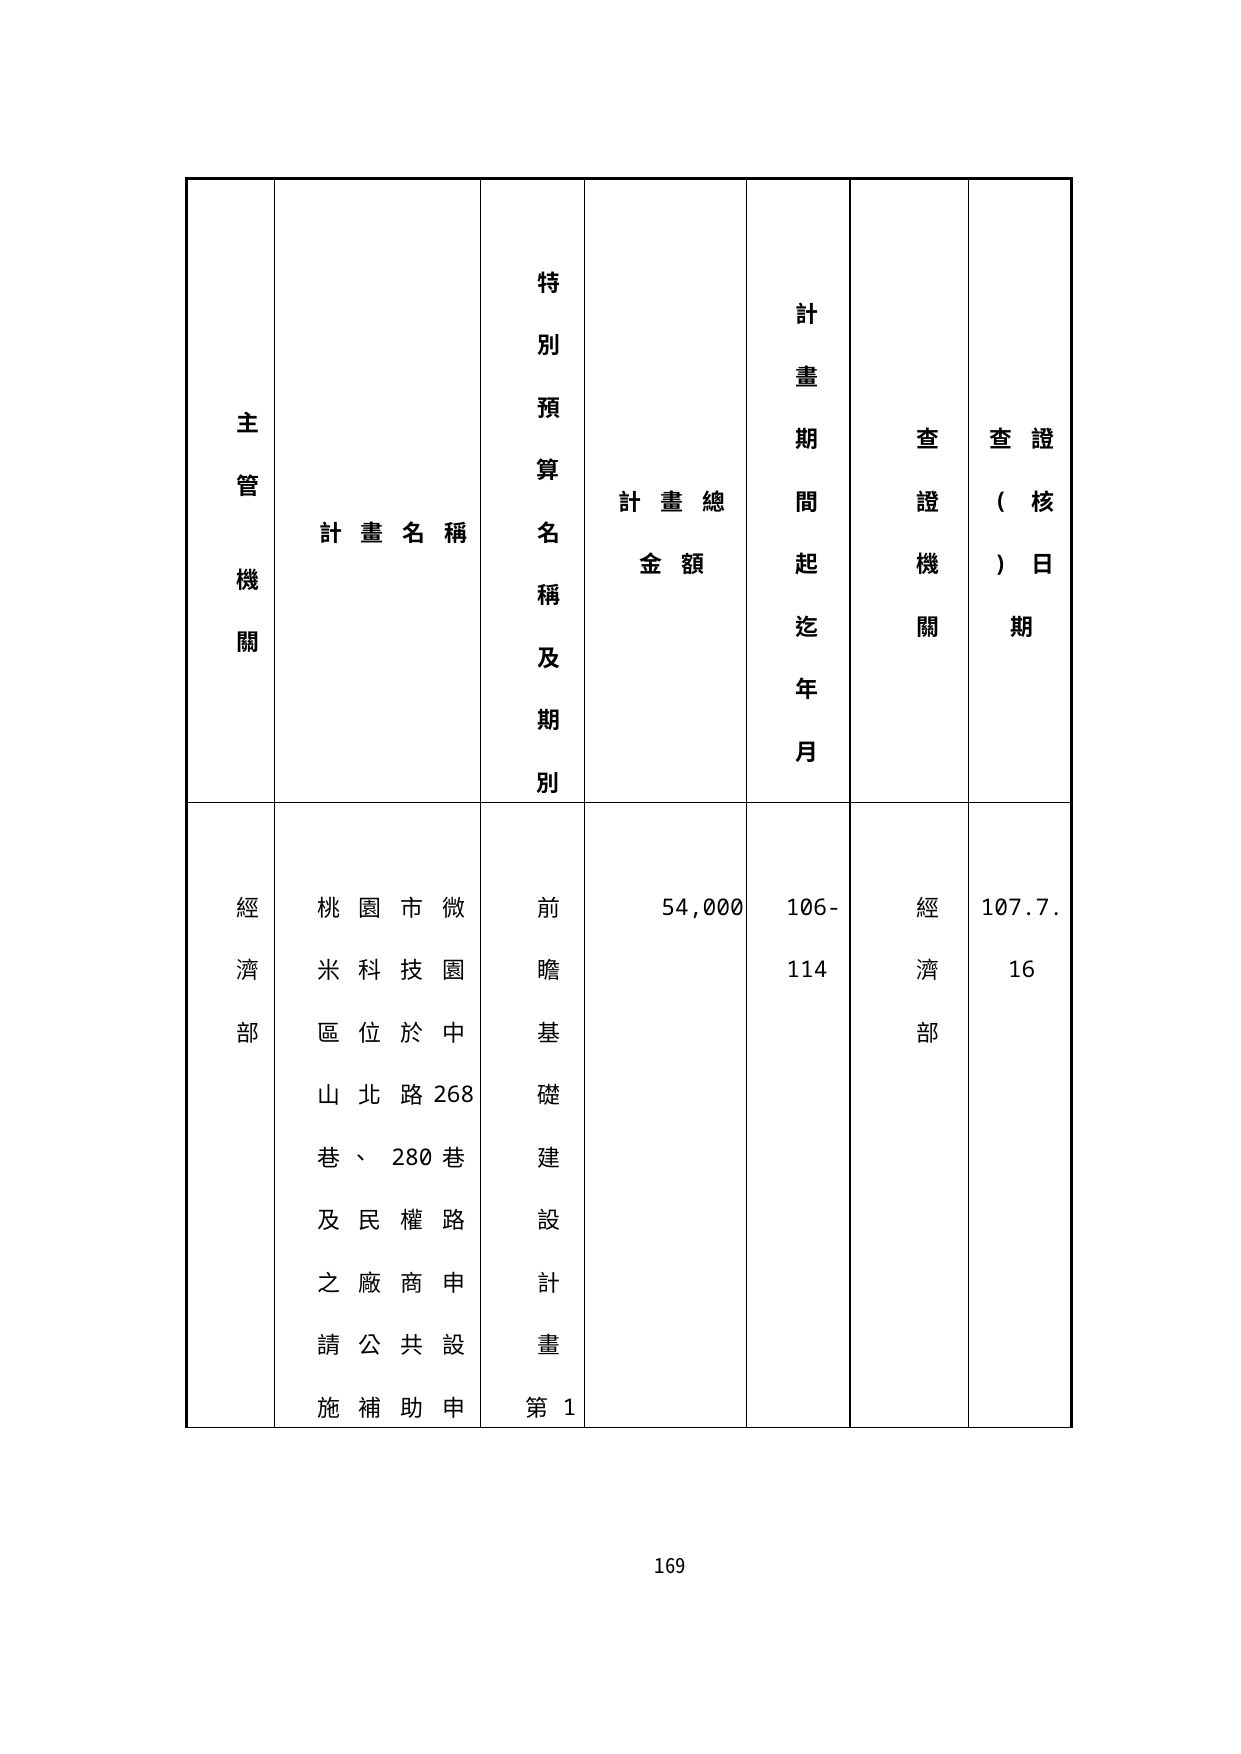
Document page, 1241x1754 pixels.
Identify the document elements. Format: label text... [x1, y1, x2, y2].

table_cell 54,000 [585, 803, 746, 1427]
table_header 查證機關 [851, 180, 968, 802]
table_header 主管 機關 [188, 180, 274, 802]
table_header 計畫總金額 [585, 180, 746, 802]
table_cell 106-114 [747, 803, 849, 1427]
table_header 計畫期間起迄年月 [747, 180, 849, 802]
table_header 特別預算 名稱及期別 [481, 180, 584, 802]
table_cell 經濟部 [188, 803, 274, 1427]
table_cell 經濟部 [851, 803, 968, 1427]
table_cell 前瞻基礎建設計畫第1 [481, 803, 584, 1427]
table_cell 107.7.16 [969, 803, 1070, 1427]
table_cell 桃園市微米科技園區位於中山北路268巷、280巷及民權路之廠商申請公共設施補助申 [275, 803, 480, 1427]
table_header 計畫名稱 [275, 180, 480, 802]
table_header 查證(核)日期 [969, 180, 1070, 802]
